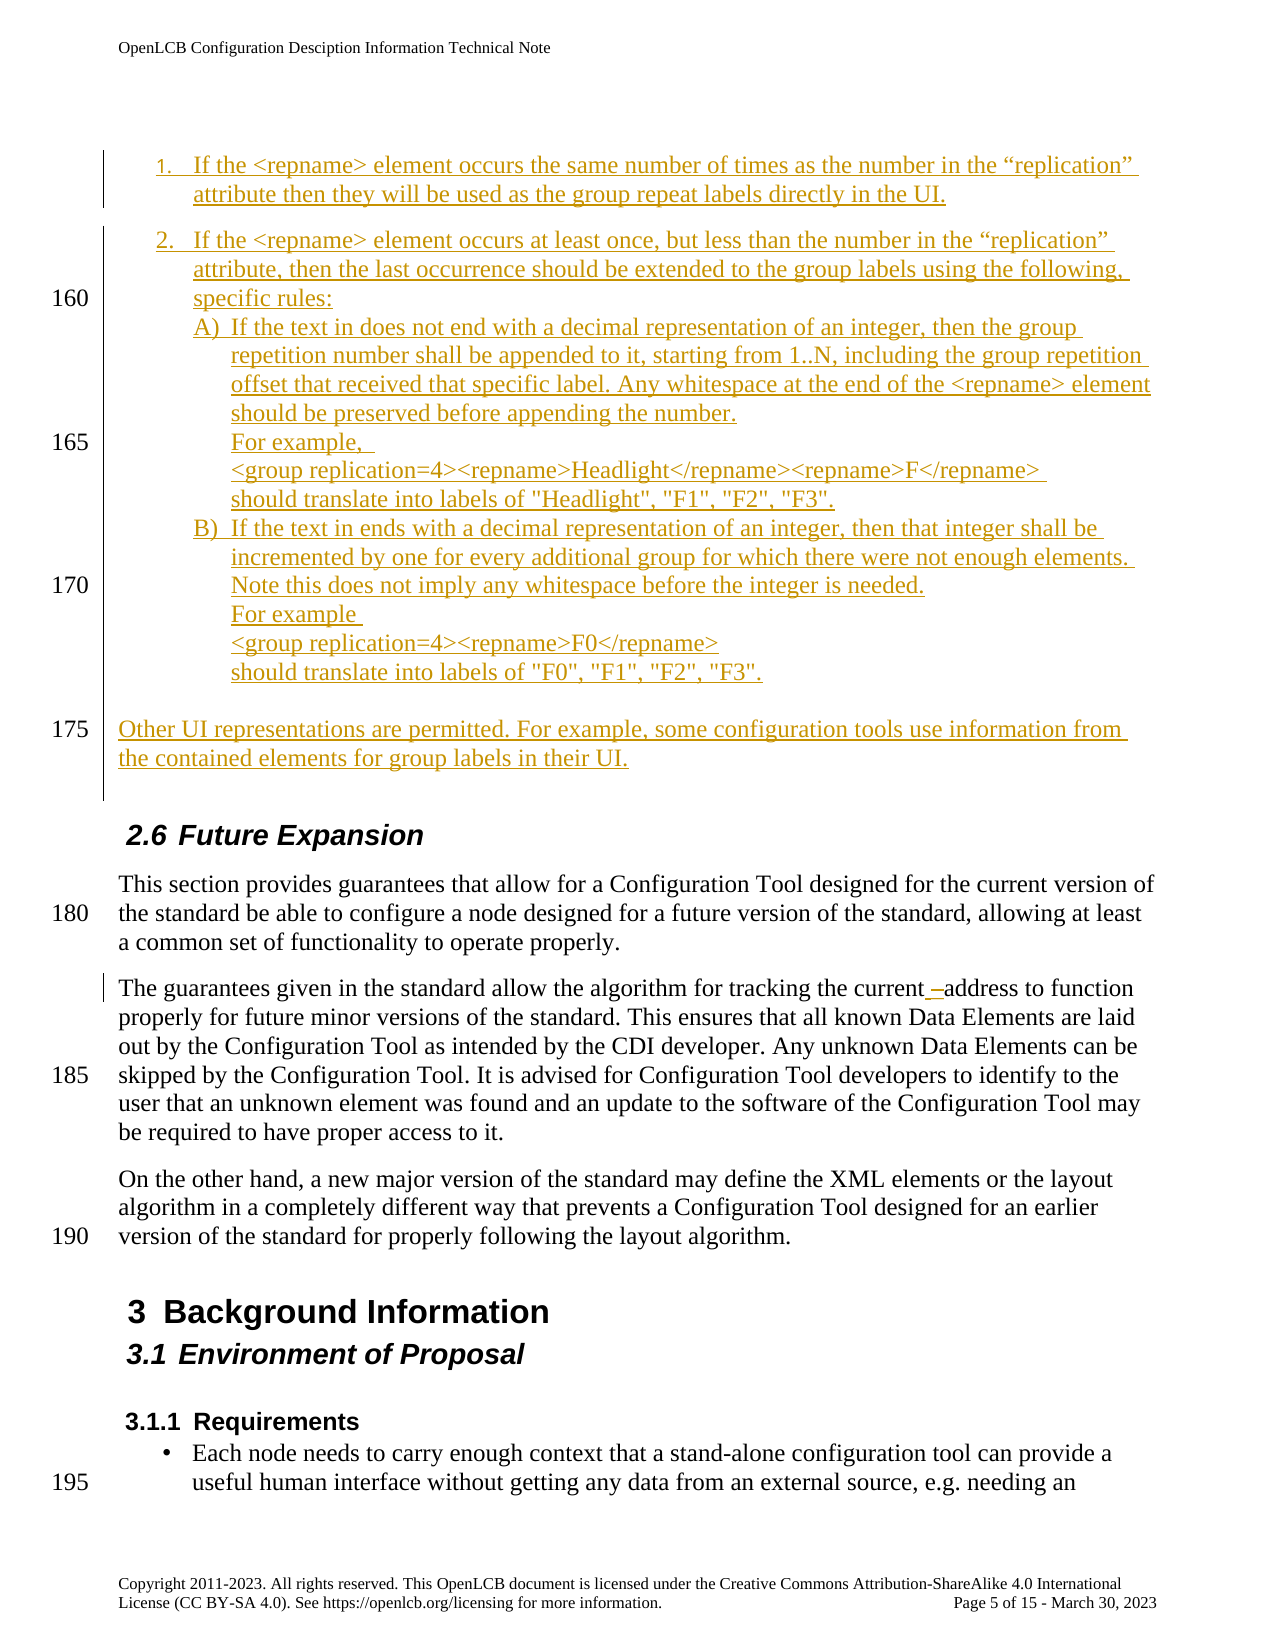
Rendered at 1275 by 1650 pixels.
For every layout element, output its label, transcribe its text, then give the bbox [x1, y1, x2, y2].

list <group replication=4><repname>F0</repname> [193, 628, 1157, 657]
list <group replication=4><repname>Headlight</repname><repname>F</repname> [193, 456, 1157, 484]
list should translate into labels of "Headlight", "F1", "F2", "F3". [193, 484, 1157, 513]
text The guarantees given in the standard allow the algorithm for tracking the current address to function properly for future minor versions of the standard. This ensures that all known Data Elements are laid out by the Configuration Tool as intended by the CDI developer. Any unknown Data Elements can be skipped by the Configuration Tool. It is advised for Configuration Tool developers to identify to the user that an unknown element was found and an update to the software of the Configuration Tool may be required to have proper access to it. [118, 973, 1157, 1146]
list Each node needs to carry enough context that a stand-alone configuration tool can provide a useful human interface without getting any data from an external source, e.g. needing an [162, 1438, 1157, 1496]
text Other UI representations are permitted. For example, some configuration tools use information from the contained elements for group labels in their UI. [118, 714, 1157, 772]
list should translate into labels of "F0", "F1", "F2", "F3". [193, 657, 1157, 686]
list For example [193, 599, 1157, 628]
list For example, [193, 427, 1157, 456]
text This section provides guarantees that allow for a Configuration Tool designed for the current version of the standard be able to configure a node designed for a future version of the standard, allowing at least a common set of functionality to operate properly. [118, 869, 1157, 956]
subtitle Environment of Proposal [118, 1337, 1157, 1371]
text On the other hand, a new major version of the standard may define the XML elements or the layout algorithm in a completely different way that prevents a Configuration Tool designed for an earlier version of the standard for properly following the layout algorithm. [118, 1164, 1157, 1250]
list If the <repname> element occurs at least once, but less than the number in the “replication” attribute, then the last occurrence should be extended to the group labels using the following, specific rules: [156, 226, 1157, 312]
subtitle Requirements [118, 1407, 1157, 1435]
list If the text in does not end with a decimal representation of an integer, then the group repetition number shall be appended to it, starting from 1..N, including the group repetition offset that received that specific label. Any whitespace at the end of the <repname> element should be preserved before appending the number. [193, 312, 1157, 427]
list If the text in ends with a decimal representation of an integer, then that integer shall be incremented by one for every additional group for which there were not enough elements. Note this does not imply any whitespace before the integer is needed. [193, 513, 1157, 599]
subtitle Future Expansion [118, 818, 1157, 852]
list If the <repname> element occurs the same number of times as the number in the “replication” attribute then they will be used as the group repeat labels directly in the UI. [156, 150, 1157, 208]
subtitle Background Information [118, 1293, 1157, 1331]
